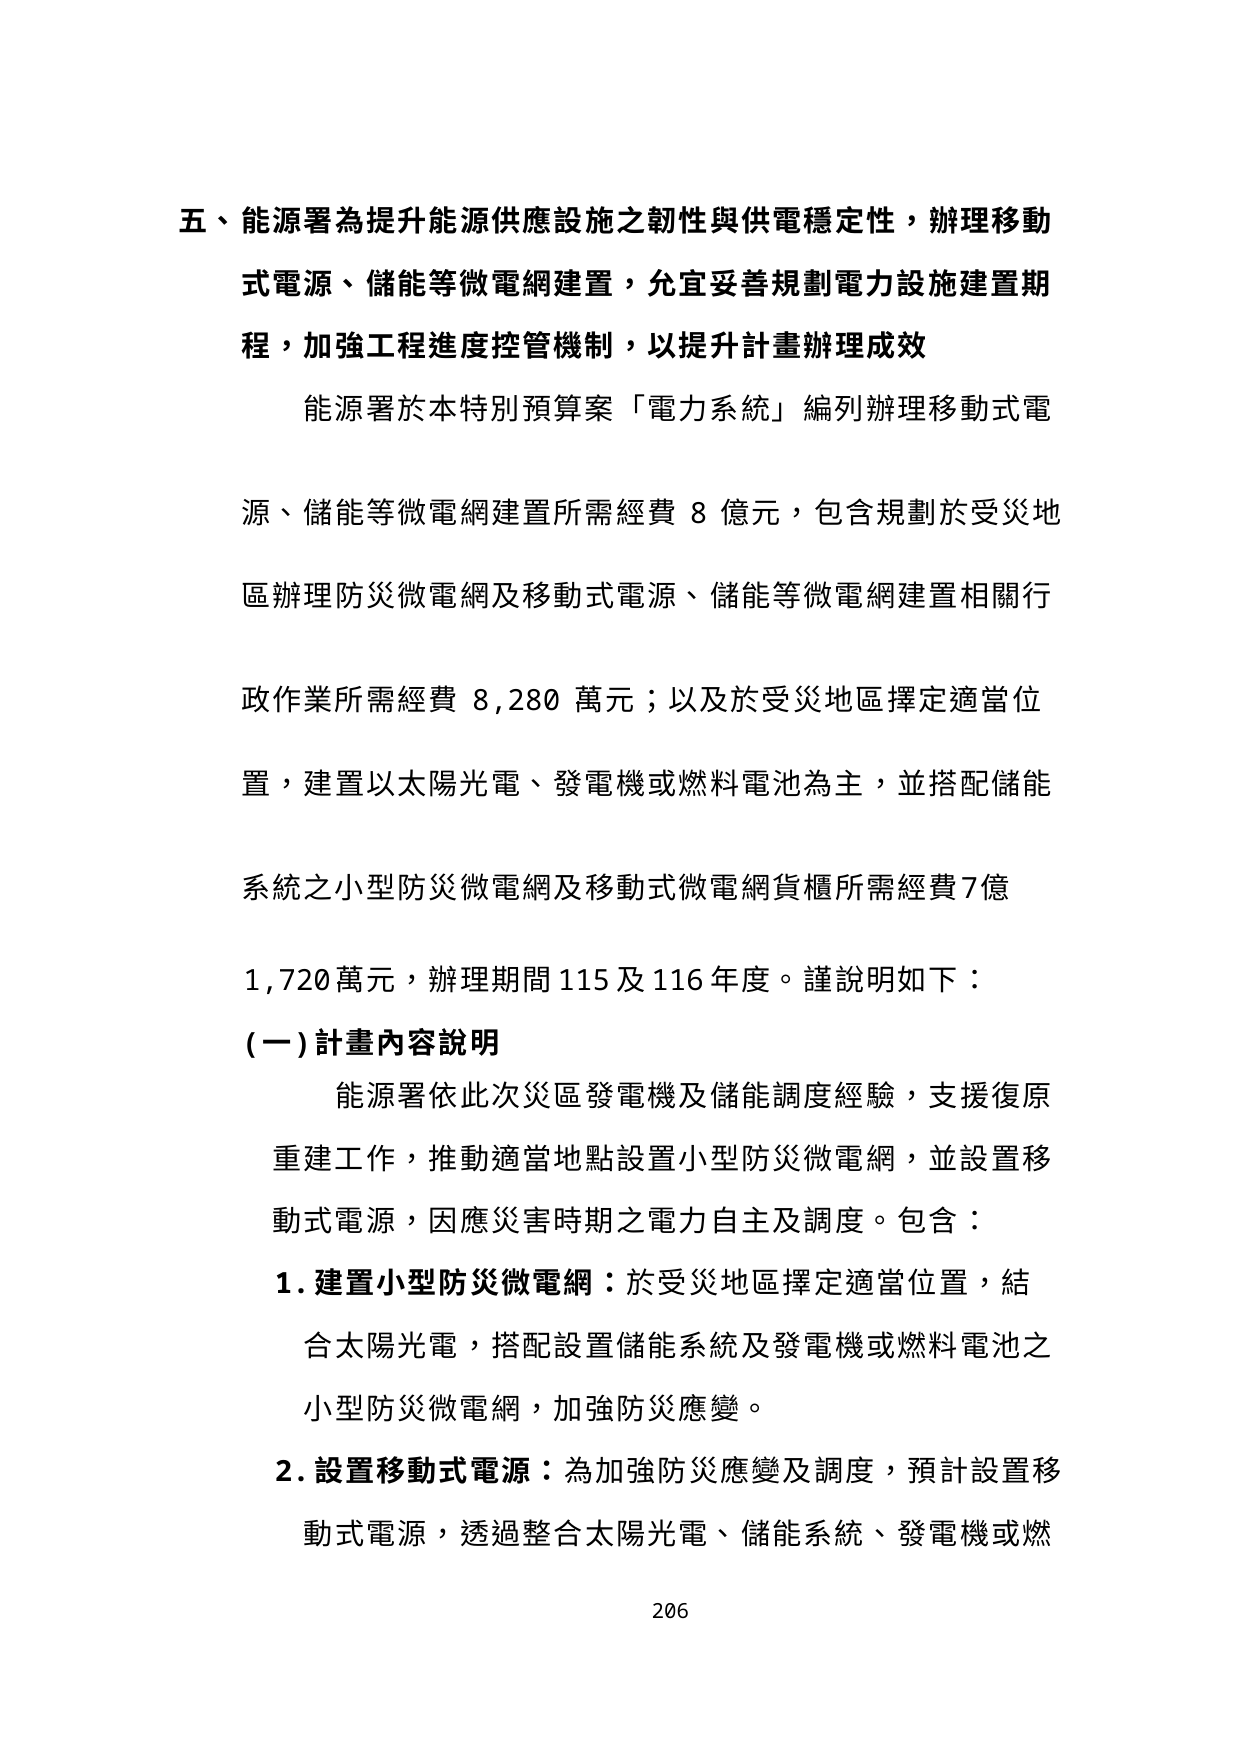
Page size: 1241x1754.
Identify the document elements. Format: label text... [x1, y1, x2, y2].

text 五、能源署為提升能源供應設施之韌性與供電穩定性，辦理移動式電源、儲能等微電網建置，允宜妥善規劃電力設施建置期程，加強工程進度控管機制，以提升計畫辦理成效 [177, 177, 1063, 365]
text 能源署於本特別預算案「電力系統」編列辦理移動式電源、儲能等微電網建置所需經費8億元，包含規劃於受災地區辦理防災微電網及移動式電源、儲能等微電網建置相關行政作業所需經費8,280萬元；以及於受災地區擇定適當位置，建置以太陽光電、發電機或燃料電池為主，並搭配儲能系統之小型防災微電網及移動式微電網貨櫃所需經費7億1,720萬元，辦理期間115及116年度。謹說明如下： [236, 365, 1063, 990]
text 1.建置小型防災微電網：於受災地區擇定適當位置，結合太陽光電，搭配設置儲能系統及發電機或燃料電池之小型防災微電網，加強防災應變。 [266, 1240, 1063, 1427]
text 2.設置移動式電源：為加強防災應變及調度，預計設置移動式電源，透過整合太陽光電、儲能系統、發電機或燃 [266, 1427, 1063, 1552]
text 能源署依此次災區發電機及儲能調度經驗，支援復原重建工作，推動適當地點設置小型防災微電網，並設置移動式電源，因應災害時期之電力自主及調度。包含： [266, 1052, 1063, 1240]
text (一)計畫內容說明 [236, 990, 1063, 1052]
